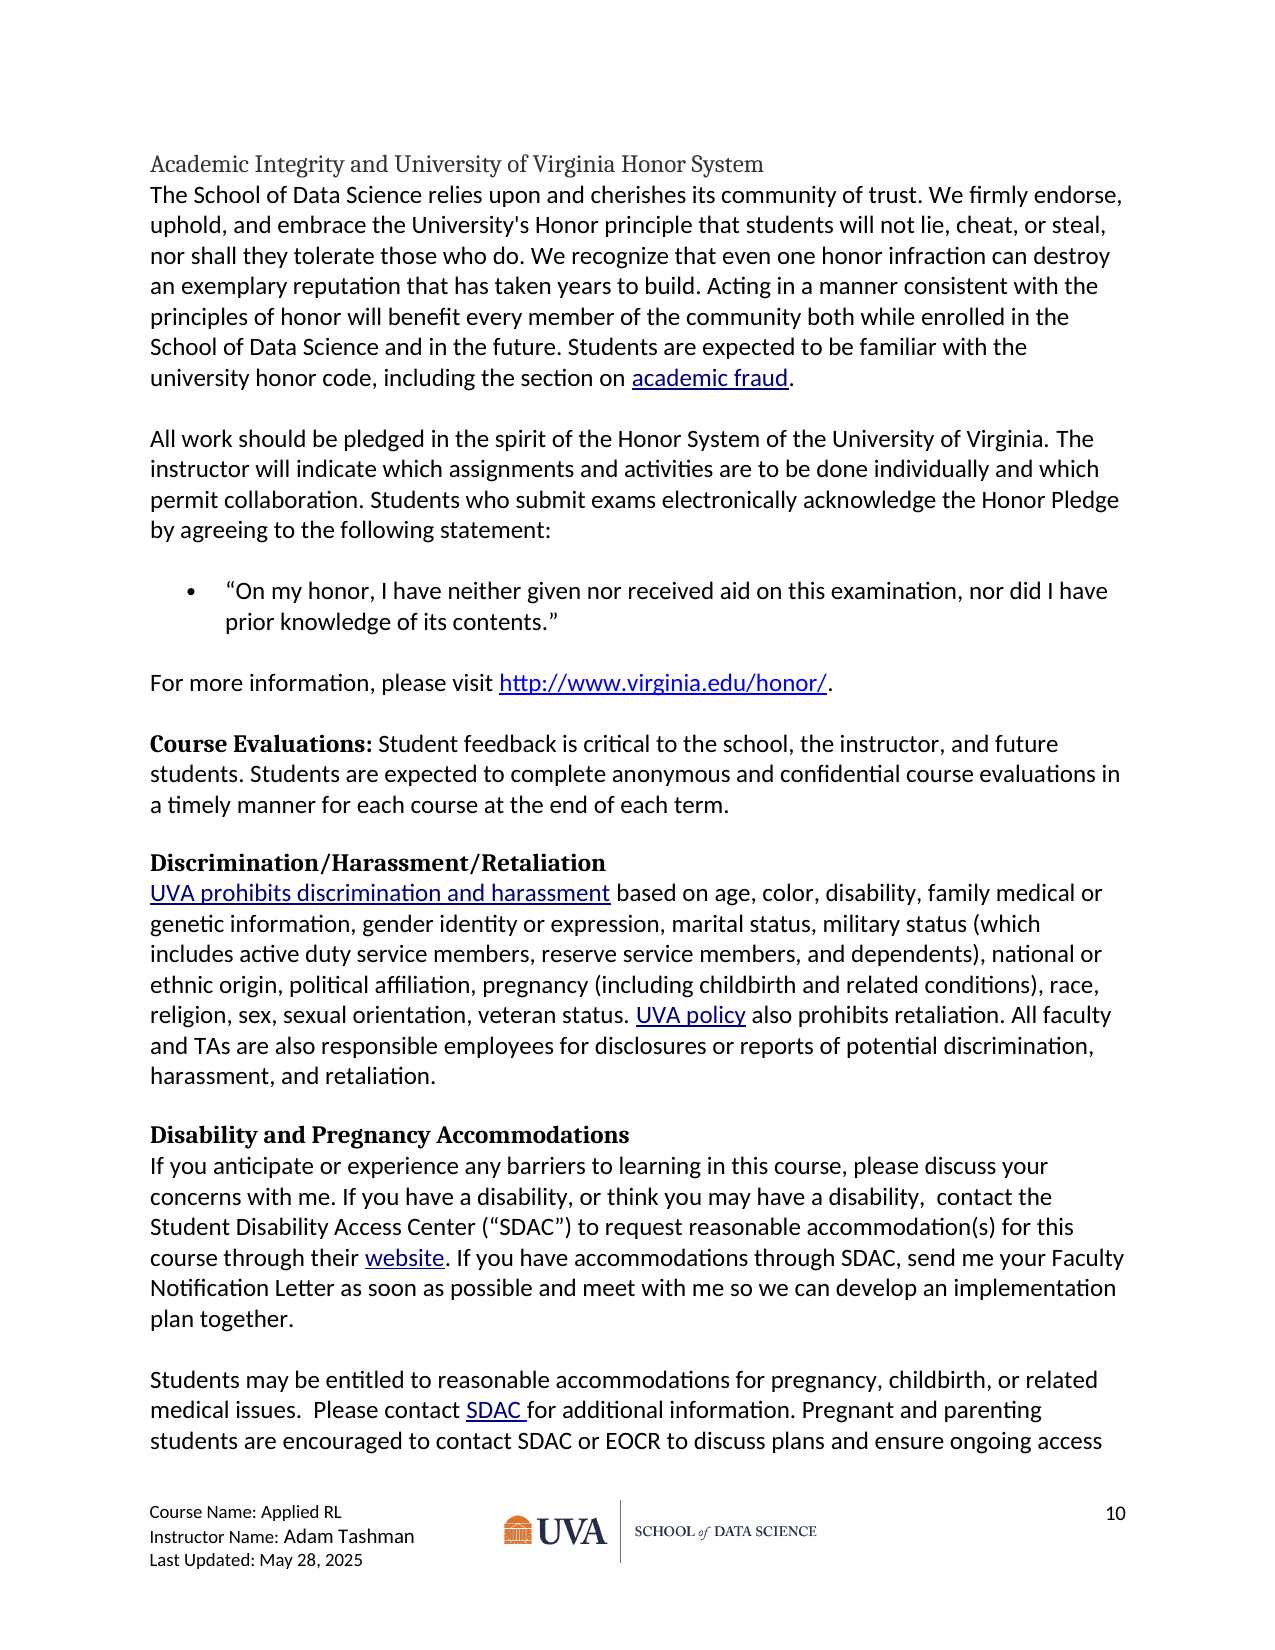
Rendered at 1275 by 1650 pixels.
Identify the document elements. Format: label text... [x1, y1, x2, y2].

text The School of Data Science relies upon and cherishes its community of trust. We firmly endorse, uphold, and embrace the University's Honor principle that students will not lie, cheat, or steal, nor shall they tolerate those who do. We recognize that even one honor infraction can destroy an exemplary reputation that has taken years to build. Acting in a manner consistent with the principles of honor will benefit every member of the community both while enrolled in the School of Data Science and in the future. Students are expected to be familiar with the university honor code, including the section on academic fraud. [150, 179, 1125, 392]
text UVA prohibits discrimination and harassment based on age, color, disability, family medical or genetic information, gender identity or expression, marital status, military status (which includes active duty service members, reserve service members, and dependents), national or ethnic origin, political affiliation, pregnancy (including childbirth and related conditions), race, religion, sex, sexual orientation, veteran status. UVA policy also prohibits retaliation. All faculty and TAs are also responsible employees for disclosures or reports of potential discrimination, harassment, and retaliation. [150, 877, 1125, 1091]
text If you anticipate or experience any barriers to learning in this course, please discuss your concerns with me. If you have a disability, or think you may have a disability, contact the Student Disability Access Center (“SDAC”) to request reasonable accommodation(s) for this course through their website. If you have accommodations through SDAC, send me your Faculty Notification Letter as soon as possible and meet with me so we can develop an implementation plan together. [150, 1150, 1125, 1364]
text All work should be pledged in the spirit of the Honor System of the University of Virginia. The instructor will indicate which assignments and activities are to be done individually and which permit collaboration. Students who submit exams electronically acknowledge the Honor Pledge by agreeing to the following statement: [150, 423, 1125, 576]
text Discrimination/Harassment/Retaliation [150, 848, 1125, 877]
list “On my honor, I have neither given nor received aid on this examination, nor did I have prior knowledge of its contents.” [187, 576, 1125, 667]
subtitle Academic Integrity and University of Virginia Honor System [150, 150, 1125, 179]
text For more information, please visit http://www.virginia.edu/honor/. [150, 667, 1125, 698]
text Students may be entitled to reasonable accommodations for pregnancy, childbirth, or related medical issues. Please contact SDAC for additional information. Pregnant and parenting students are encouraged to contact SDAC or EOCR to discuss plans and ensure ongoing access [150, 1364, 1125, 1455]
picture [504, 1500, 817, 1563]
text Disability and Pregnancy Accommodations [150, 1121, 1125, 1150]
text Course Evaluations: Student feedback is critical to the school, the instructor, and future students. Students are expected to complete anonymous and confidential course evaluations in a timely manner for each course at the end of each term. [150, 728, 1125, 820]
